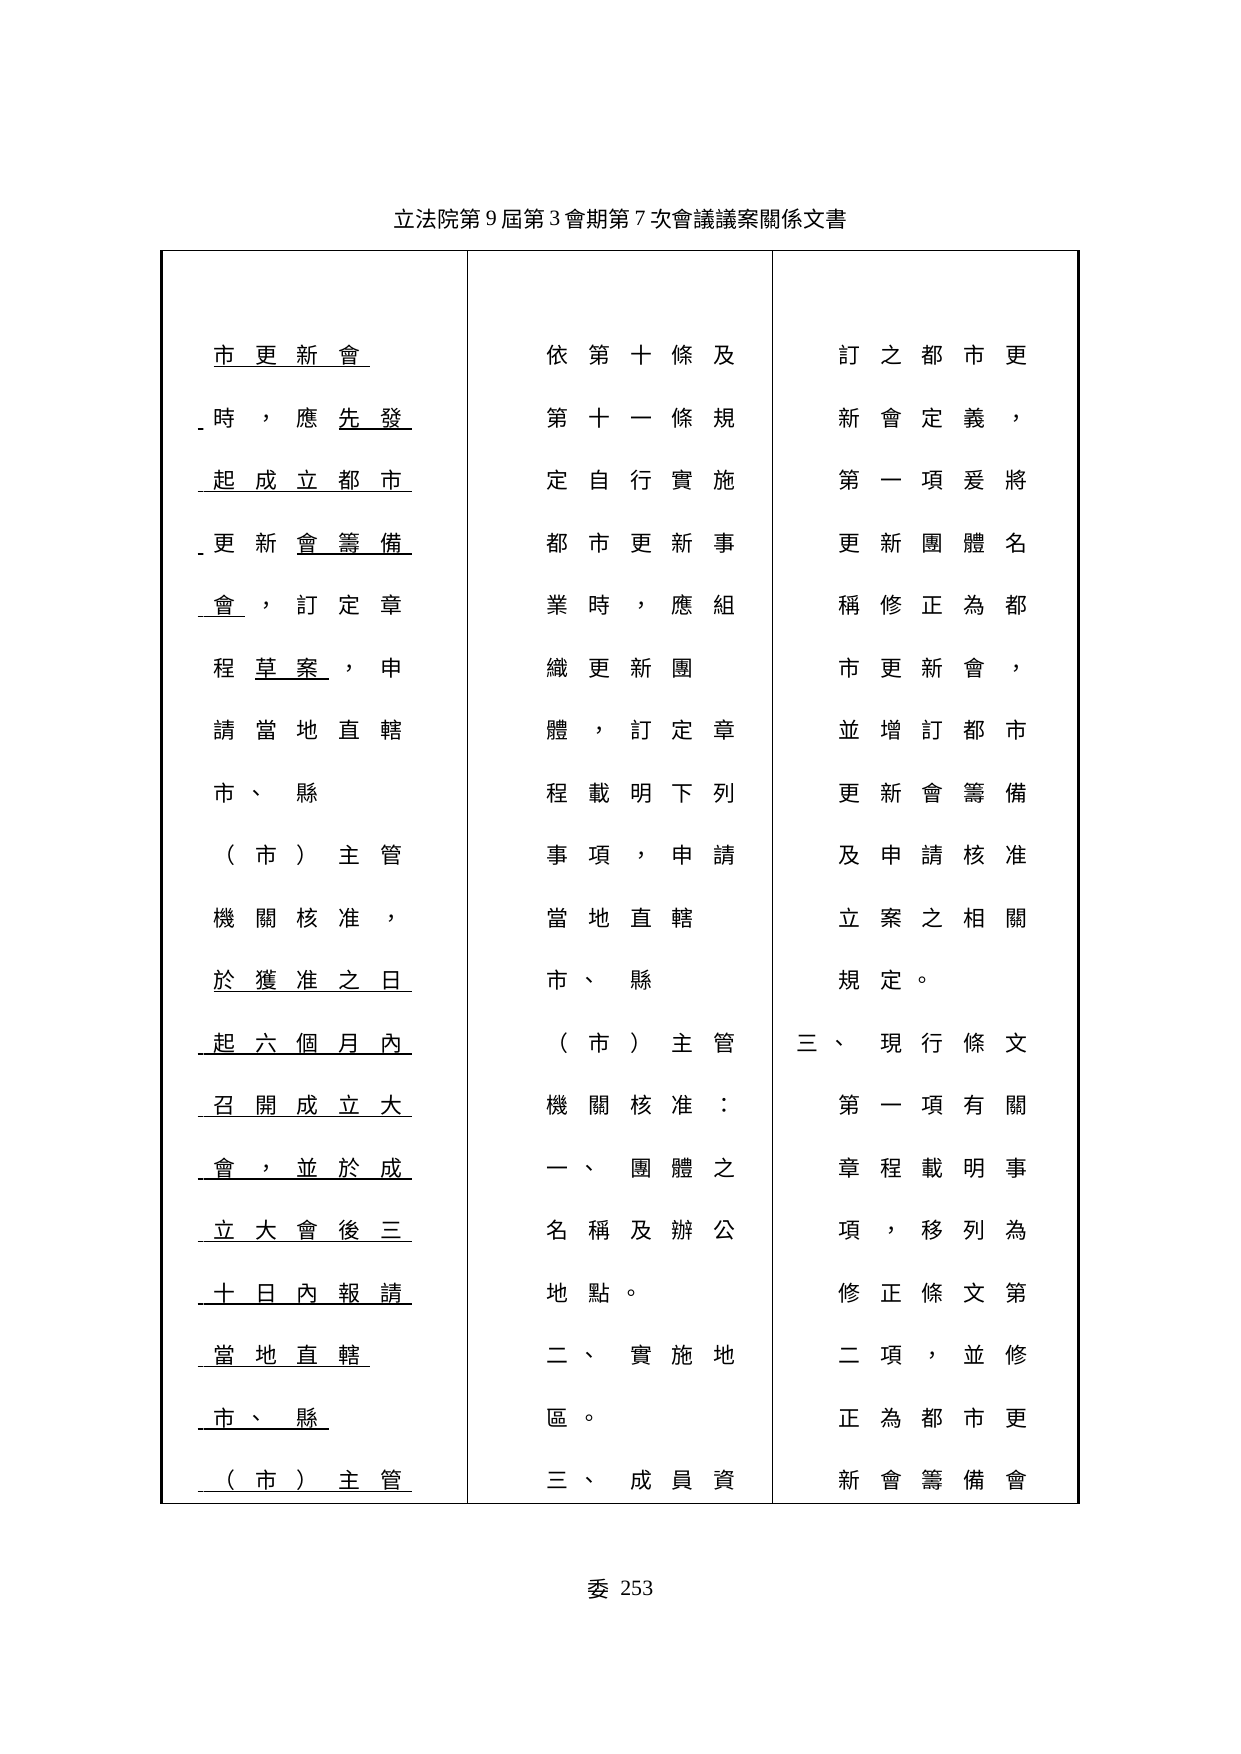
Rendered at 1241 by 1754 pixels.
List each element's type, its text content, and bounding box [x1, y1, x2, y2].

table_cell 訂之都市更新會定義，第一項爰將更新團體名稱修正為都市更新會，並增訂都市更新會籌備及申請核准立案之相關規定。 三、現行條文第一項有關章程載明事項，移列為修正條文第二項，並修正為都市更新會籌備會 [773, 251, 1077, 1503]
table_cell 市更新會時，應先發起成立都市更新會籌備會，訂定章程草案，申請當地直轄市、縣（市）主管機關核准，於獲准之日起六個月內召開成立大會，並於成立大會後三十日內報請當地直轄市、縣（市）主管 [163, 251, 467, 1503]
table_cell 依第十條及第十一條規定自行實施都市更新事業時，應組織更新團體，訂定章程載明下列事項，申請當地直轄市、縣（市）主管機關核准： 一、團體之名稱及辦公地點。 二、實施地區。 三、成員資 [468, 251, 772, 1503]
